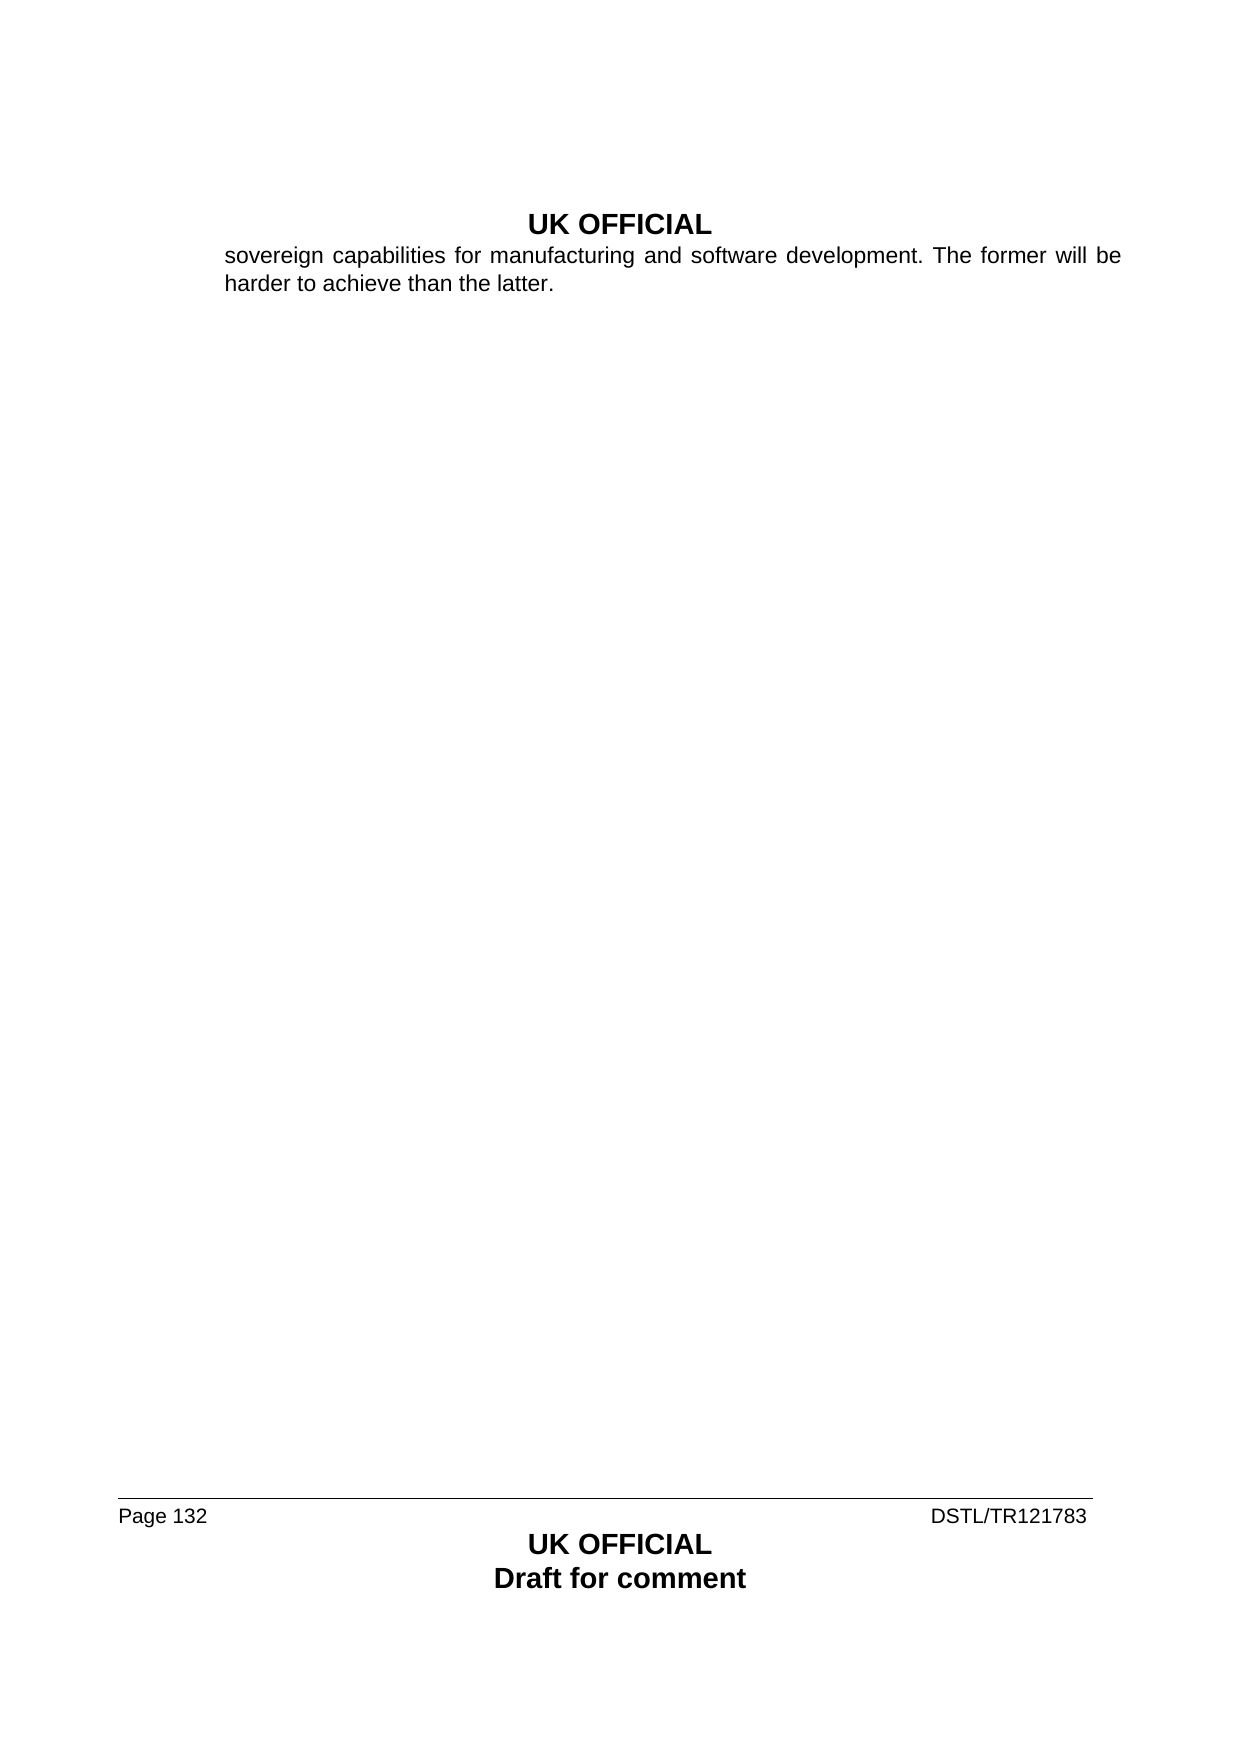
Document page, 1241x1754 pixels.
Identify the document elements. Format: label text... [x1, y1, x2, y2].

text sovereign capabilities for manufacturing and software development. The former will be harder to achieve than the latter. [224, 240, 1122, 296]
